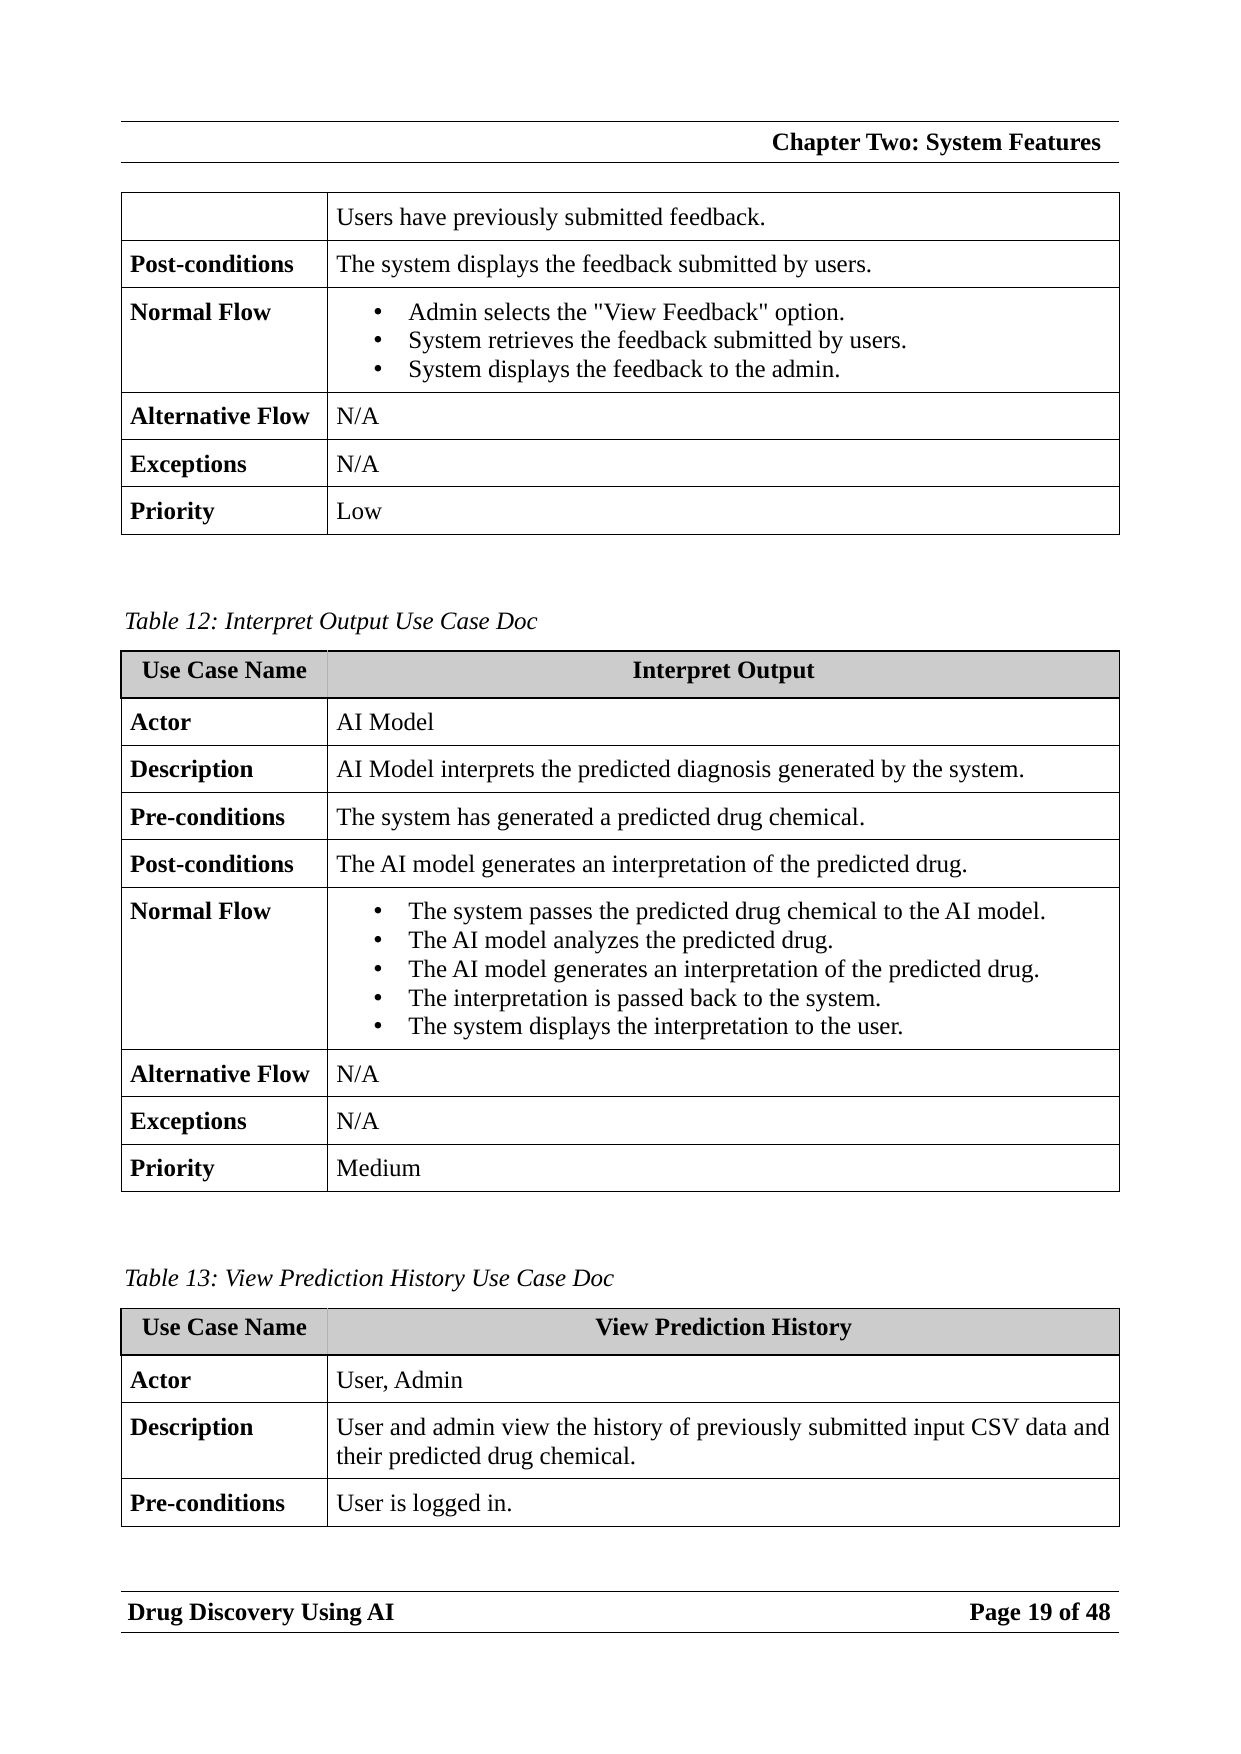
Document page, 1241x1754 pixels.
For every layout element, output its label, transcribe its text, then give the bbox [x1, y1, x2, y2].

table_cell The AI model generates an interpretation of the predicted drug. [328, 840, 1119, 887]
table_cell Normal Flow [122, 888, 327, 1049]
table_cell Users have previously submitted feedback. [328, 193, 1119, 239]
table_cell Admin selects the "View Feedback" option. System retrieves the feedback submitted by users. System displays the feedback to the admin. [328, 288, 1119, 392]
table_cell The system displays the feedback submitted by users. [328, 241, 1119, 287]
table_cell Actor [122, 699, 327, 745]
table_cell Normal Flow [122, 288, 327, 392]
table_cell Pre-conditions [122, 793, 327, 839]
table_cell [122, 193, 327, 239]
table_cell Description [122, 746, 327, 792]
table_cell Description [122, 1403, 327, 1478]
table_cell Alternative Flow [122, 393, 327, 439]
table_cell Post-conditions [122, 840, 327, 887]
table_header Use Case Name [122, 652, 327, 697]
table_cell Alternative Flow [122, 1050, 327, 1096]
table_cell AI Model interprets the predicted diagnosis generated by the system. [328, 746, 1119, 792]
table_cell Low [328, 487, 1119, 533]
table_cell N/A [328, 393, 1119, 439]
table_cell Exceptions [122, 1097, 327, 1143]
table_cell Actor [122, 1356, 327, 1402]
table_cell Medium [328, 1145, 1119, 1191]
table_cell The system passes the predicted drug chemical to the AI model. The AI model analyzes the predicted drug. The AI model generates an interpretation of the predicted drug. The interpretation is passed back to the system. The system displays the interpretation to the user. [328, 888, 1119, 1049]
table_header View Prediction History [328, 1309, 1119, 1354]
table_cell Priority [122, 1145, 327, 1191]
table_cell Post-conditions [122, 241, 327, 287]
table_cell User and admin view the history of previously submitted input CSV data and their predicted drug chemical. [328, 1403, 1119, 1478]
table_header Interpret Output [328, 652, 1119, 697]
table_cell AI Model [328, 699, 1119, 745]
table_cell N/A [328, 440, 1119, 486]
text Table 13: View Prediction History Use Case Doc [121, 1260, 1119, 1295]
table_cell User, Admin [328, 1356, 1119, 1402]
table_cell User is logged in. [328, 1479, 1119, 1526]
table_cell Exceptions [122, 440, 327, 486]
table_header Use Case Name [122, 1309, 327, 1354]
table_cell Pre-conditions [122, 1479, 327, 1526]
table_cell Priority [122, 487, 327, 533]
table_cell The system has generated a predicted drug chemical. [328, 793, 1119, 839]
table_cell N/A [328, 1050, 1119, 1096]
table_cell N/A [328, 1097, 1119, 1143]
text Table 12: Interpret Output Use Case Doc [121, 603, 1119, 638]
